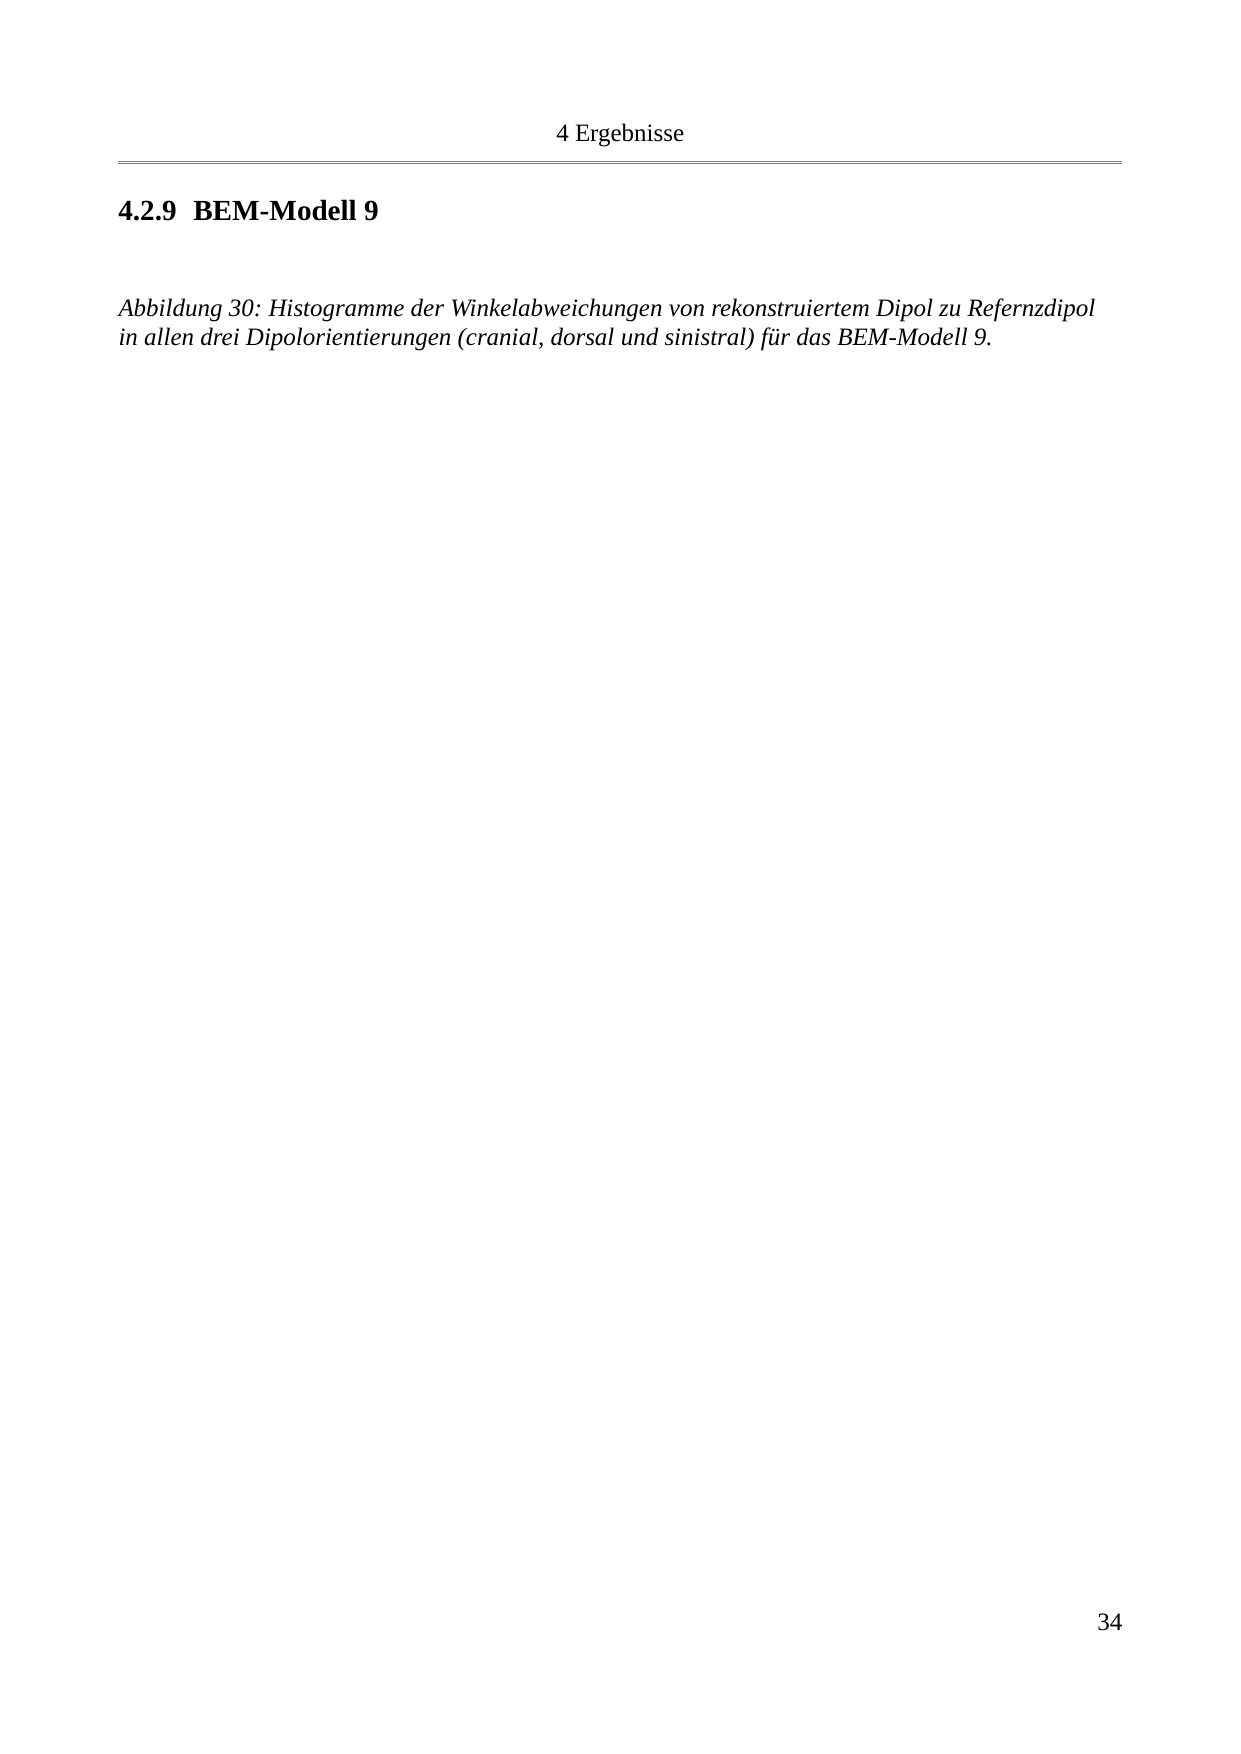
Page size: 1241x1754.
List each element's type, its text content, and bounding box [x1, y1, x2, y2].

text Abbildung 30: Histogramme der Winkelabweichungen von rekonstruiertem Dipol zu Refernzdipol in allen drei Dipolorientierungen (cranial, dorsal und sinistral) für das BEM-Modell 9. [118, 293, 1122, 350]
subtitle BEM-Modell 9 [118, 193, 1122, 227]
